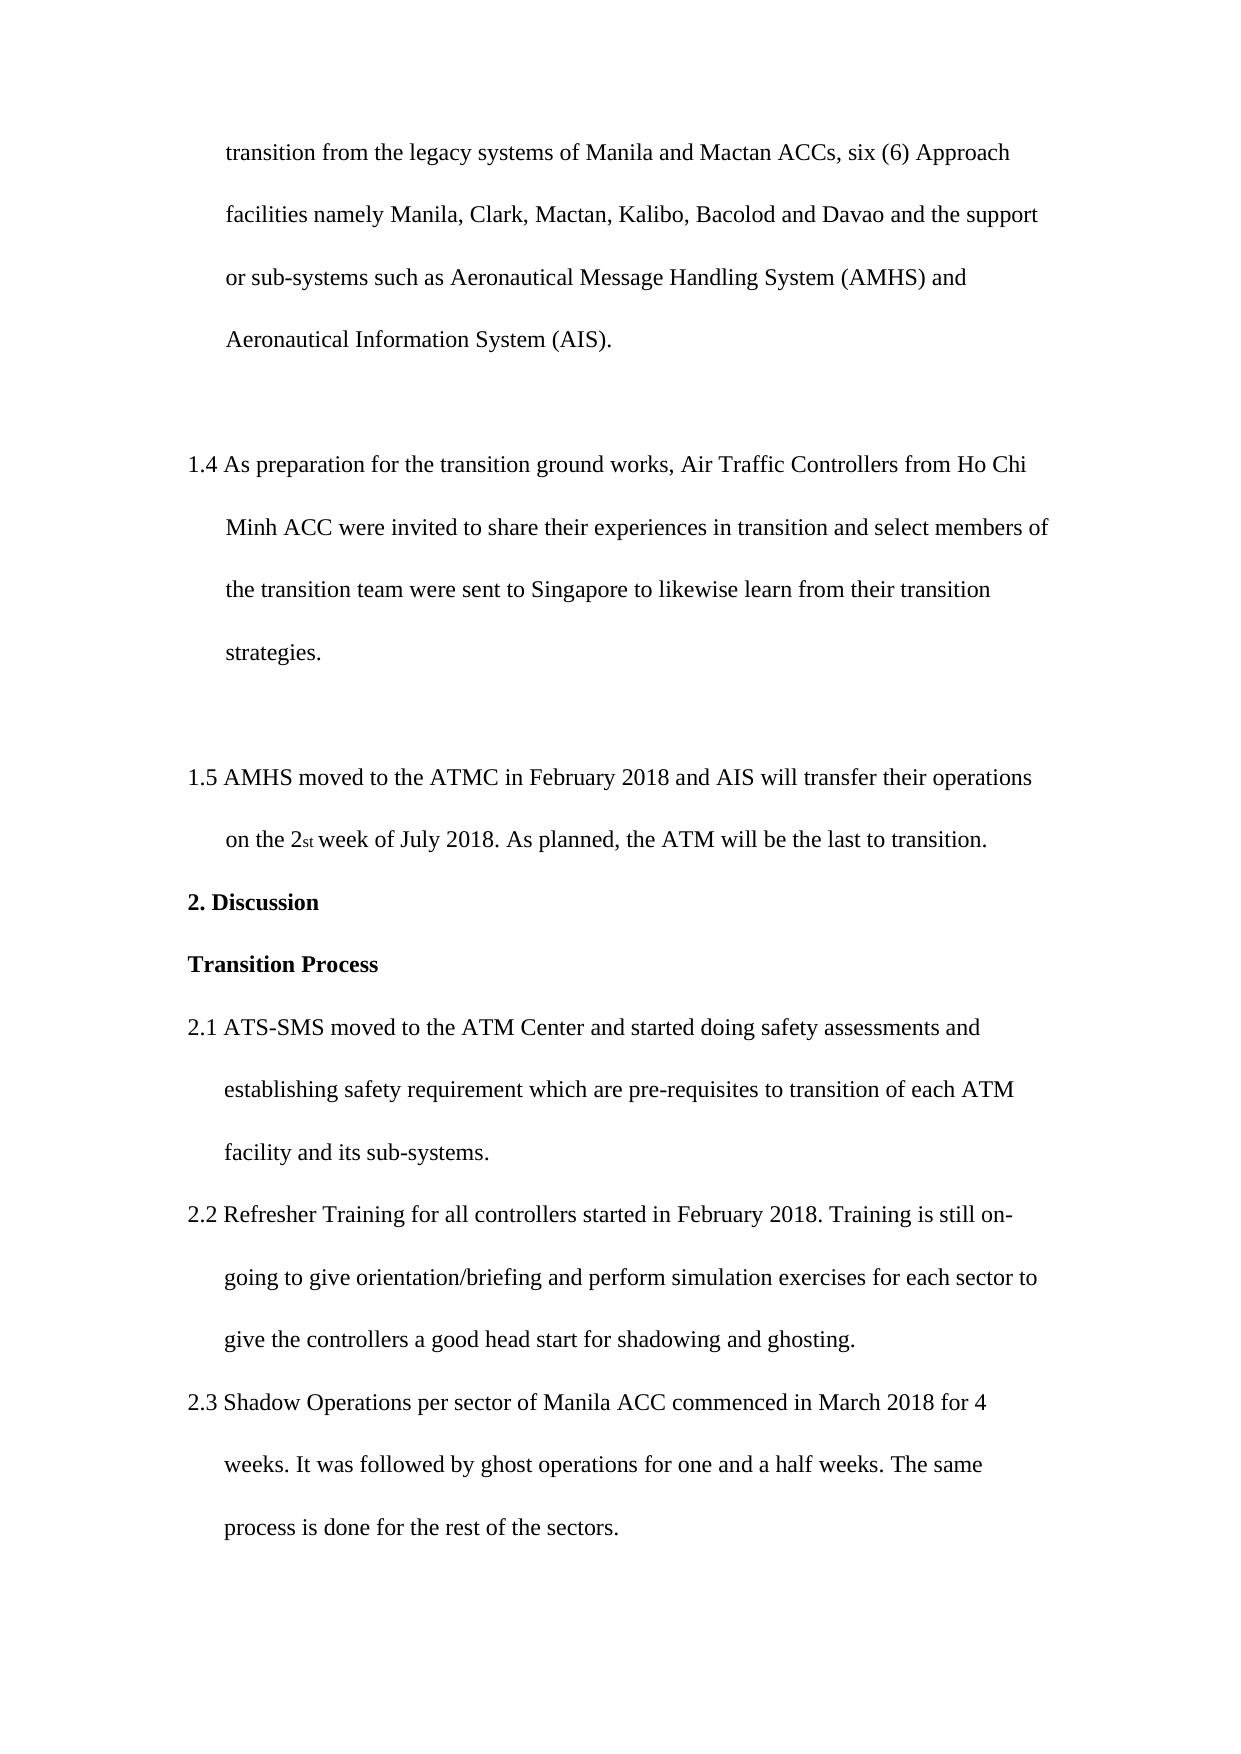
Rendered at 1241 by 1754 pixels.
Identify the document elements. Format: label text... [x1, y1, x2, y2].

text 1.5 AMHS moved to the ATMC in February 2018 and AIS will transfer their operations on the 2st week of July 2018. As planned, the ATM will be the last to transition. [187, 735, 1053, 860]
text transition from the legacy systems of Manila and Mactan ACCs, six (6) Approach facilities namely Manila, Clark, Mactan, Kalibo, Bacolod and Davao and the support or sub-systems such as Aeronautical Message Handling System (AMHS) and Aeronautical Information System (AIS). [187, 110, 1053, 360]
text 2. Discussion [187, 860, 1053, 923]
text 2.3 Shadow Operations per sector of Manila ACC commenced in March 2018 for 4 weeks. It was followed by ghost operations for one and a half weeks. The same process is done for the rest of the sectors. [187, 1360, 1053, 1548]
text 2.1 ATS-SMS moved to the ATM Center and started doing safety assessments and establishing safety requirement which are pre-requisites to transition of each ATM facility and its sub-systems. [187, 985, 1053, 1173]
text Transition Process [187, 923, 1053, 985]
text 1.4 As preparation for the transition ground works, Air Traffic Controllers from Ho Chi Minh ACC were invited to share their experiences in transition and select members of the transition team were sent to Singapore to likewise learn from their transition strategies. [187, 423, 1053, 673]
text 2.2 Refresher Training for all controllers started in February 2018. Training is still on-going to give orientation/briefing and perform simulation exercises for each sector to give the controllers a good head start for shadowing and ghosting. [187, 1173, 1053, 1360]
